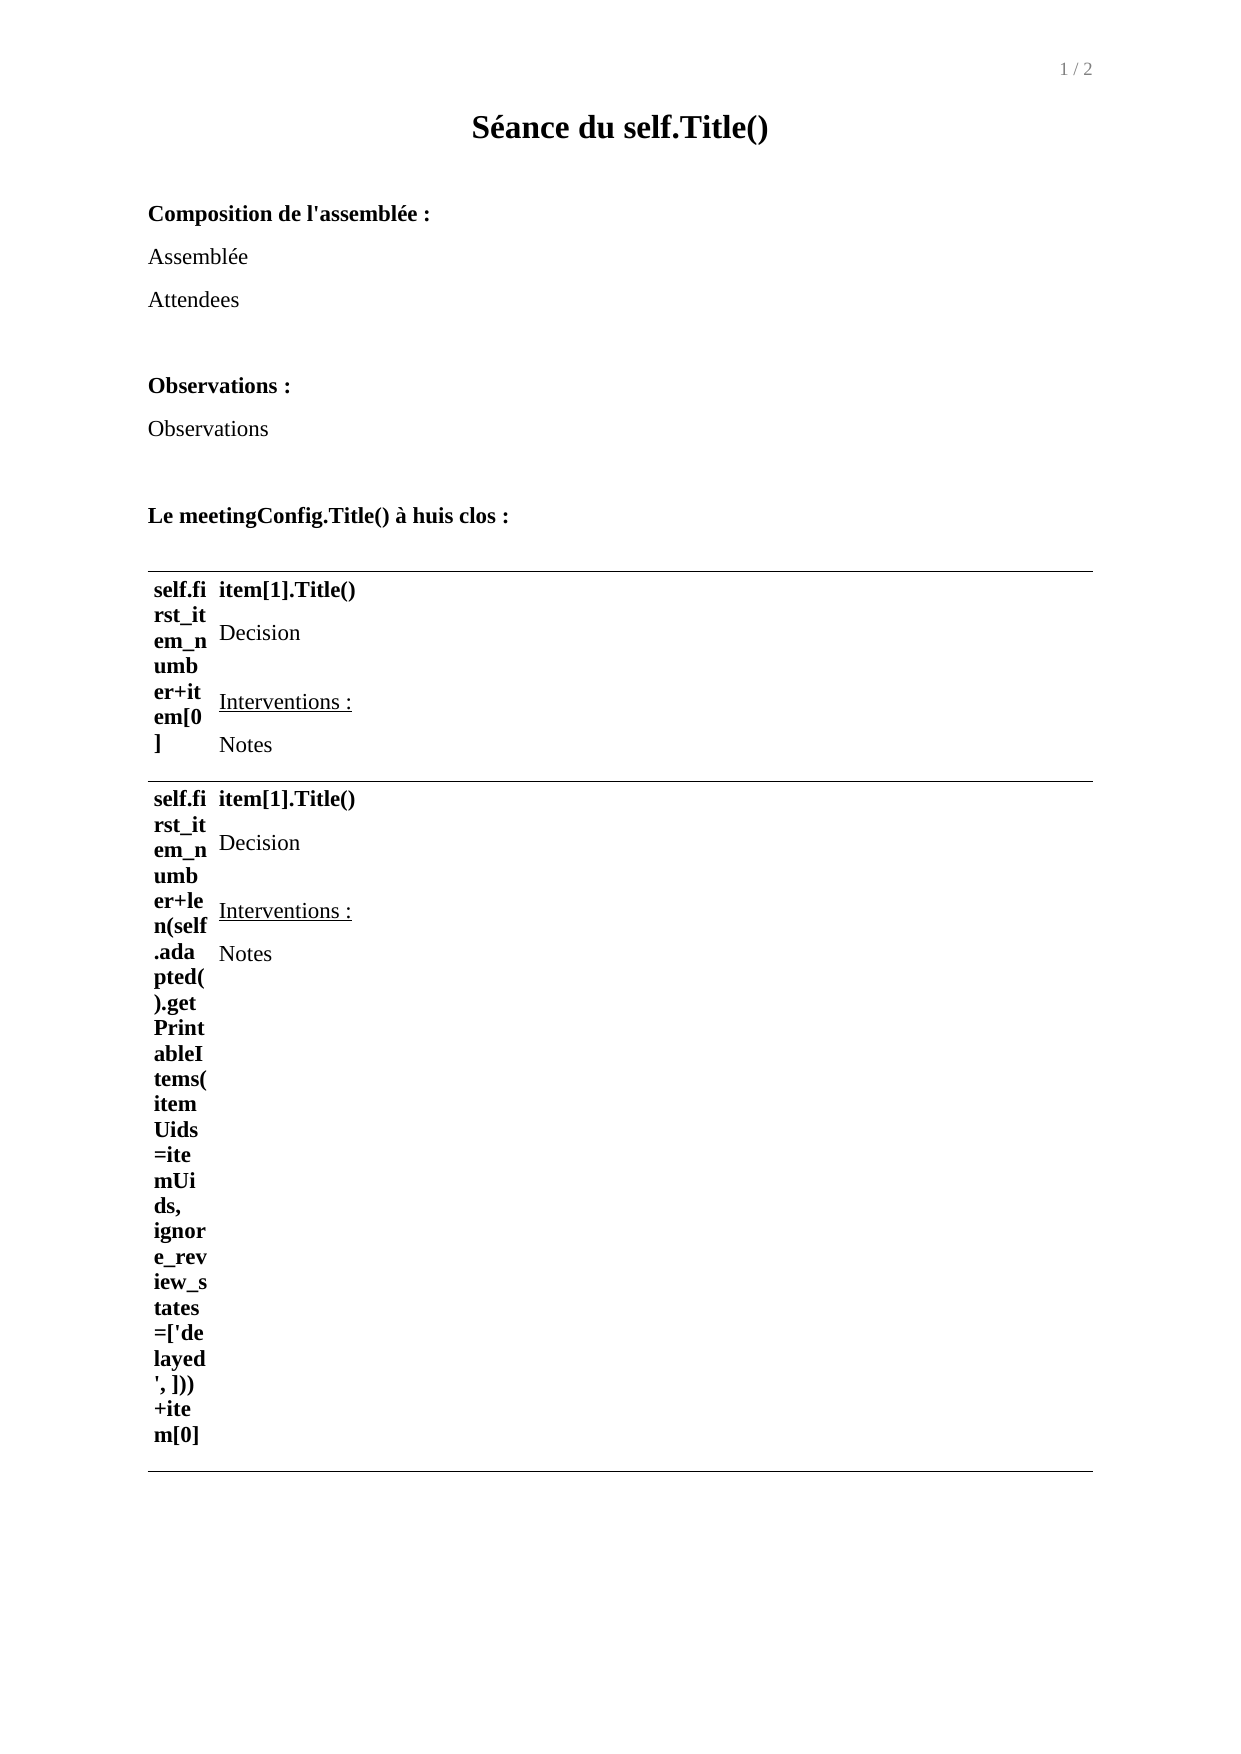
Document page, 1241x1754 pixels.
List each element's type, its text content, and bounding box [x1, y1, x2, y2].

text Observations [148, 416, 1092, 442]
text Le meetingConfig.Title() à huis clos : [148, 503, 1092, 553]
table_cell [213, 1472, 1093, 1525]
text Assemblée [148, 244, 1092, 269]
text Composition de l'assemblée : [148, 201, 1092, 226]
text Observations : [148, 373, 1092, 399]
table_header self.first_item_number+item[0] [148, 572, 213, 781]
table_header self.first_item_number+len(self.adapted().getPrintableItems(itemUids=itemUids, ignore_review_states=['delayed', ]))+item[0] [148, 782, 213, 1471]
text Séance du self.Title() [148, 109, 1092, 183]
text Attendees [148, 287, 1092, 312]
table_header item[1].Title() Decision Interventions : Notes [213, 572, 1093, 781]
table_header item[1].Title() Decision Interventions : Notes [213, 782, 1093, 1471]
table_cell [148, 1472, 213, 1525]
